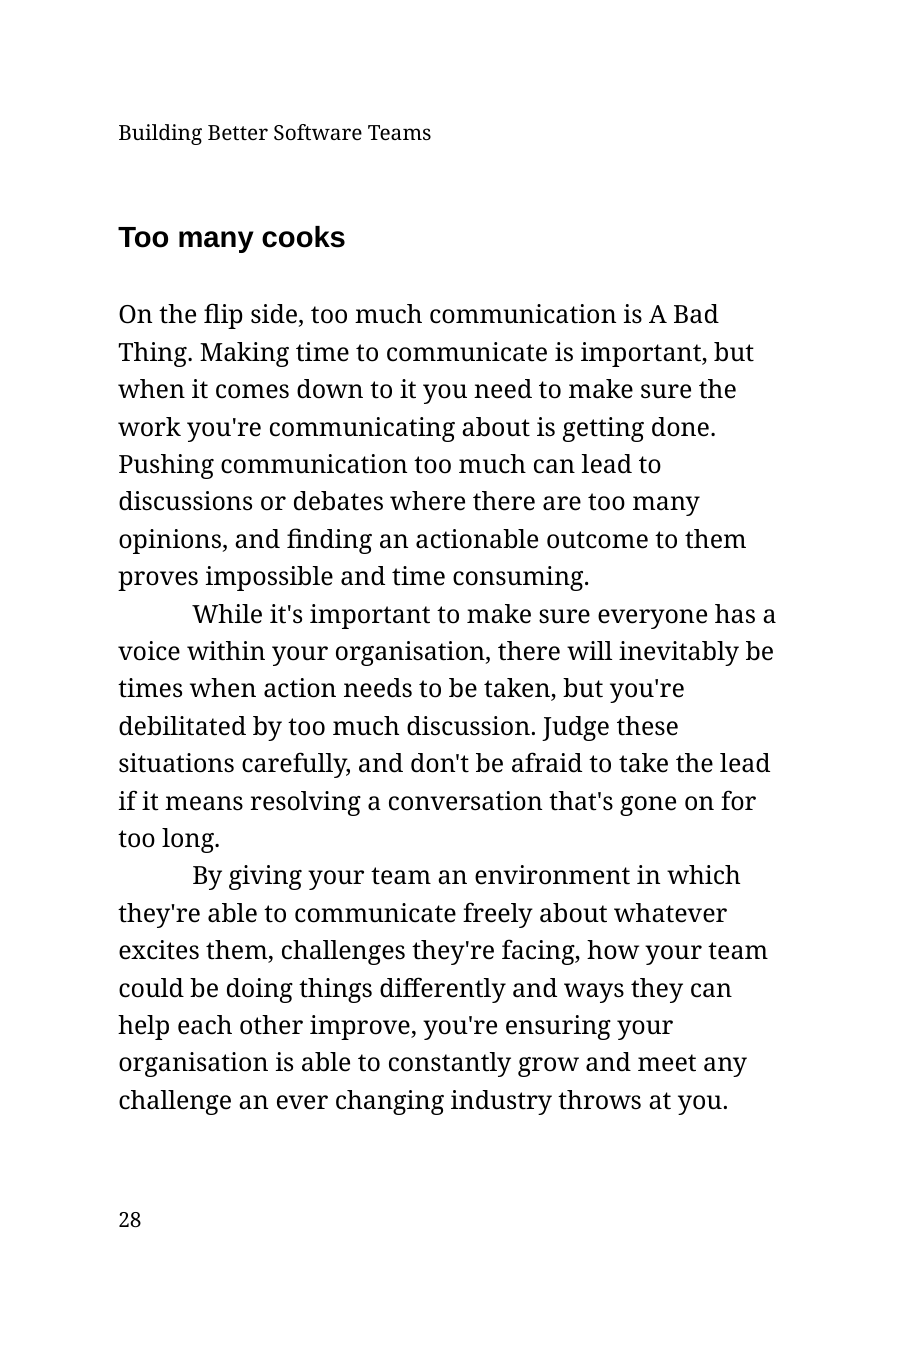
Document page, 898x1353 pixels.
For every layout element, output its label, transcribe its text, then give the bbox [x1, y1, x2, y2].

text By giving your team an environment in which they're able to communicate freely about whatever excites them, challenges they're facing, how your team could be doing things differently and ways they can help each other improve, you're ensuring your organisation is able to constantly grow and meet any challenge an ever changing industry throws at you. [118, 858, 779, 1116]
subtitle Too many cooks [118, 220, 779, 254]
text While it's important to make sure everyone has a voice within your organisation, there will inevitably be times when action needs to be taken, but you're debilitated by too much discussion. Judge these situations carefully, and don't be afraid to take the lead if it means resolving a conversation that's gone on for too long. [118, 596, 779, 855]
text On the flip side, too much communication is A Bad Thing. Making time to communicate is important, but when it comes down to it you need to make sure the work you're communicating about is getting done. Pushing communication too much can lead to discussions or debates where there are too many opinions, and finding an actionable outcome to them proves impossible and time consuming. [118, 297, 779, 593]
